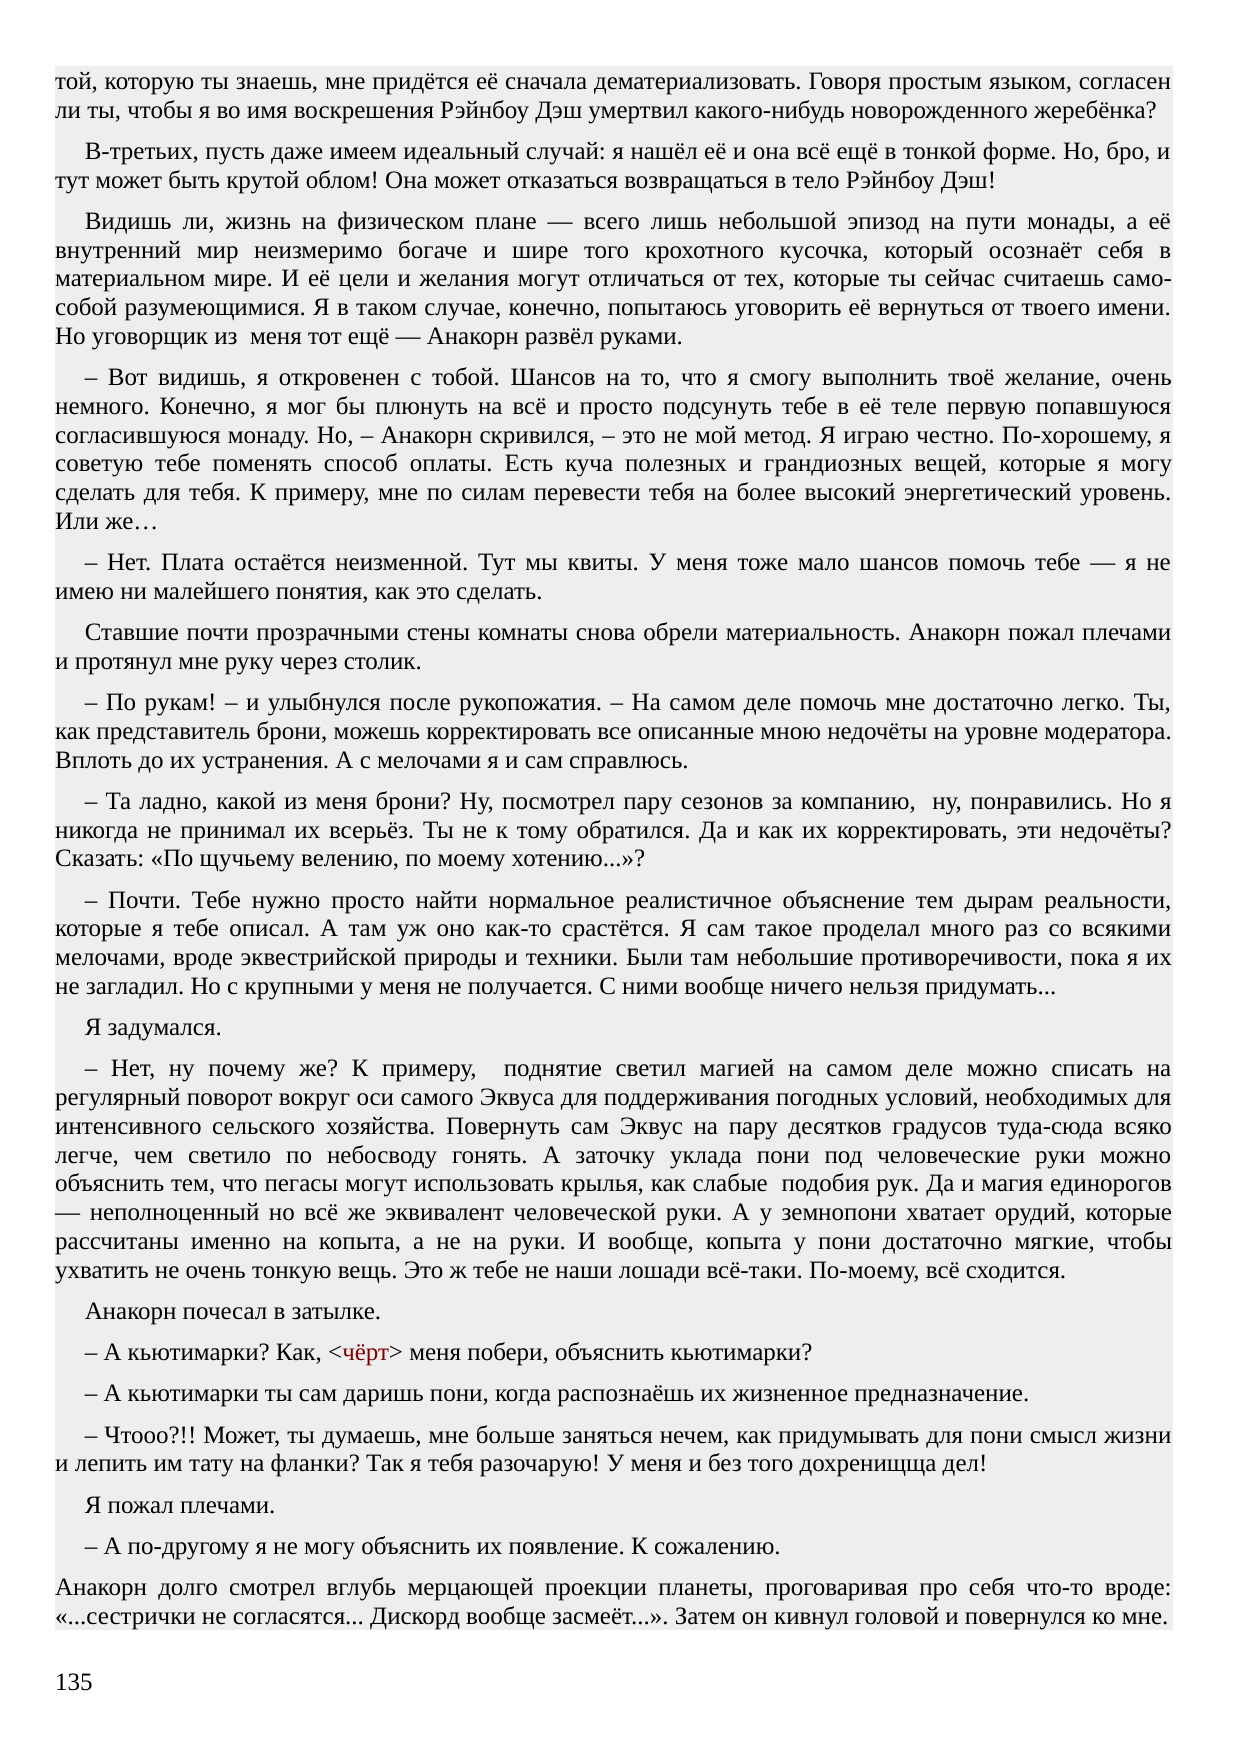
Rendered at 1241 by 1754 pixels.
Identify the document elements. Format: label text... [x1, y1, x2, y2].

text Я пожал плечами. [55, 1490, 1173, 1518]
text Я задумался. [55, 1012, 1173, 1041]
text – По рукам! – и улыбнулся после рукопожатия. – На самом деле помочь мне достаточно легко. Ты, как представитель брони, можешь корректировать все описанные мною недочёты на уровне модератора. Вплоть до их устранения. А с мелочами я и сам справлюсь. [55, 687, 1173, 773]
text – Чтооо?!! Может, ты думаешь, мне больше заняться нечем, как придумывать для пони смысл жизни и лепить им тату на фланки? Так я тебя разочарую! У меня и без того дохренищща дел! [55, 1420, 1173, 1477]
text Анакорн почесал в затылке. [55, 1296, 1173, 1325]
text – Вот видишь, я откровенен с тобой. Шансов на то, что я смогу выполнить твоё желание, очень немного. Конечно, я мог бы плюнуть на всё и просто подсунуть тебе в её теле первую попавшуюся согласившуюся монаду. Но, – Анакорн скривился, – это не мой метод. Я играю честно. По-хорошему, я советую тебе поменять способ оплаты. Есть куча полезных и грандиозных вещей, которые я могу сделать для тебя. К примеру, мне по силам перевести тебя на более высокий энергетический уровень. Или же… [55, 362, 1173, 535]
text – Почти. Тебе нужно просто найти нормальное реалистичное объяснение тем дырам реальности, которые я тебе описал. А там уж оно как-то срастётся. Я сам такое проделал много раз со всякими мелочами, вроде эквестрийской природы и техники. Были там небольшие противоречивости, пока я их не загладил. Но с крупными у меня не получается. С ними вообще ничего нельзя придумать... [55, 885, 1173, 1000]
text – Нет, ну почему же? К примеру, поднятие светил магией на самом деле можно списать на регулярный поворот вокруг оси самого Эквуса для поддерживания погодных условий, необходимых для интенсивного сельского хозяйства. Повернуть сам Эквус на пару десятков градусов туда-сюда всяко легче, чем светило по небосводу гонять. А заточку уклада пони под человеческие руки можно объяснить тем, что пегасы могут использовать крылья, как слабые подобия рук. Да и магия единорогов — неполноценный но всё же эквивалент человеческой руки. А у земнопони хватает орудий, которые рассчитаны именно на копыта, а не на руки. И вообще, копыта у пони достаточно мягкие, чтобы ухватить не очень тонкую вещь. Это ж тебе не наши лошади всё-таки. По-моему, всё сходится. [55, 1053, 1173, 1283]
text той, которую ты знаешь, мне придётся её сначала дематериализовать. Говоря простым языком, согласен ли ты, чтобы я во имя воскрешения Рэйнбоу Дэш умертвил какого-нибудь новорожденного жеребёнка? [55, 66, 1173, 123]
text Анакорн долго смотрел вглубь мерцающей проекции планеты, проговаривая про себя что-то вроде: «...сестрички не согласятся... Дискорд вообще засмеёт...». Затем он кивнул головой и повернулся ко мне. [55, 1572, 1173, 1630]
text Ставшие почти прозрачными стены комнаты снова обрели материальность. Анакорн пожал плечами и протянул мне руку через столик. [55, 617, 1173, 675]
text Видишь ли, жизнь на физическом плане — всего лишь небольшой эпизод на пути монады, а её внутренний мир неизмеримо богаче и шире того крохотного кусочка, который осознаёт себя в материальном мире. И её цели и желания могут отличаться от тех, которые ты сейчас считаешь само-собой разумеющимися. Я в таком случае, конечно, попытаюсь уговорить её вернуться от твоего имени. Но уговорщик из меня тот ещё — Анакорн развёл руками. [55, 206, 1173, 350]
text – А кьютимарки? Как, <чёрт> меня побери, объяснить кьютимарки? [55, 1337, 1173, 1366]
text – А по-другому я не могу объяснить их появление. К сожалению. [55, 1531, 1173, 1560]
text В-третьих, пусть даже имеем идеальный случай: я нашёл её и она всё ещё в тонкой форме. Но, бро, и тут может быть крутой облом! Она может отказаться возвращаться в тело Рэйнбоу Дэш! [55, 136, 1173, 193]
text – Та ладно, какой из меня брони? Ну, посмотрел пару сезонов за компанию, ну, понравились. Но я никогда не принимал их всерьёз. Ты не к тому обратился. Да и как их корректировать, эти недочёты? Сказать: «По щучьему велению, по моему хотению...»? [55, 786, 1173, 872]
text – А кьютимарки ты сам даришь пони, когда распознаёшь их жизненное предназначение. [55, 1378, 1173, 1407]
text – Нет. Плата остаётся неизменной. Тут мы квиты. У меня тоже мало шансов помочь тебе — я не имею ни малейшего понятия, как это сделать. [55, 547, 1173, 605]
